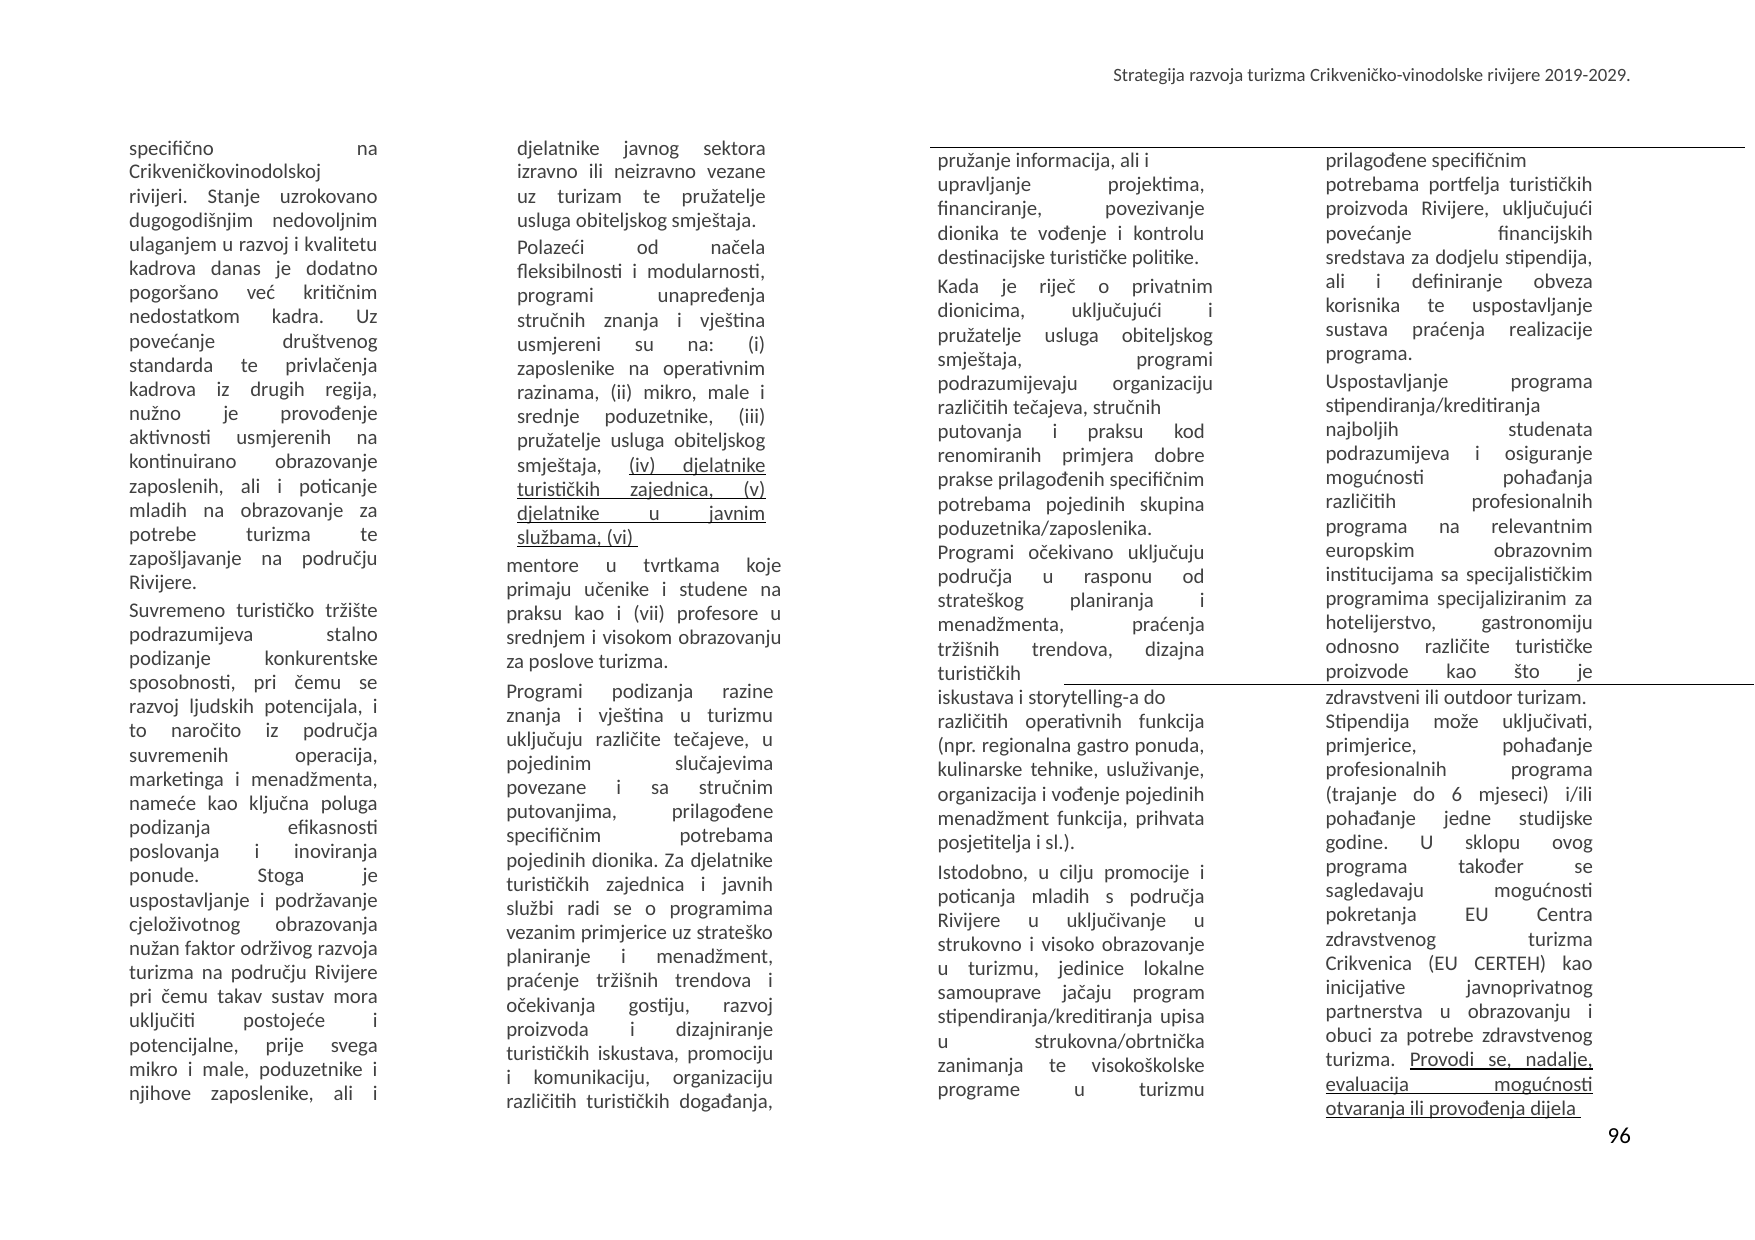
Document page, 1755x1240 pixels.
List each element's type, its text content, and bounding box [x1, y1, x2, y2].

text specifično na Crikveničkovinodolskoj rivijeri. Stanje uzrokovano dugogodišnjim nedovoljnim ulaganjem u razvoj i kvalitetu kadrova danas je dodatno pogoršano već kritičnim nedostatkom kadra. Uz povećanje društvenog standarda te privlačenja kadrova iz drugih regija, nužno je provođenje aktivnosti usmjerenih na kontinuirano obrazovanje zaposlenih, ali i poticanje mladih na obrazovanje za potrebe turizma te zapošljavanje na području Rivijere. [129, 136, 378, 595]
text djelatnike u javnim [517, 499, 765, 522]
text zdravstveni ili outdoor turizam. Stipendija može uključivati, primjerice, pohađanje profesionalnih programa (trajanje do 6 mjeseci) i/ili pohađanje jedne studijske godine. U sklopu ovog programa također se sagledavaju mogućnosti pokretanja EU Centra zdravstvenog turizma Crikvenica (EU CERTEH) kao inicijative javnoprivatnog partnerstva u obrazovanju i obuci za potrebe zdravstvenog turizma. Provodi se, nadalje, evaluacija mogućnosti [1325, 685, 1593, 1093]
text djelatnike javnog sektora izravno ili neizravno vezane uz turizam te pružatelje usluga obiteljskog smještaja. [517, 136, 766, 232]
text mentore u tvrtkama koje primaju učenike i studene na praksu kao i (vii) profesore u srednjem i visokom obrazovanju za poslove turizma. [506, 553, 782, 674]
text Istodobno, u cilju promocije i poticanja mladih s područja Rivijere u uključivanje u strukovno i visoko obrazovanje u turizmu, jedinice lokalne samouprave jačaju program stipendiranja/kreditiranja upisa u strukovna/obrtnička zanimanja te visokoškolske programe u turizmu [937, 860, 1205, 1102]
text pružanje informacija, ali i upravljanje projektima, financiranje, povezivanje dionika te vođenje i kontrolu destinacijske turističke politike. [937, 148, 1205, 269]
text putovanja i praksu kod renomiranih primjera dobre prakse prilagođenih specifičnim potrebama pojedinih skupina poduzetnika/zaposlenika. Programi očekivano uključuju područja u rasponu od strateškog planiranja i menadžmenta, praćenja tržišnih trendova, dizajna turističkih iskustava i storytelling-a do različitih operativnih funkcija (npr. regionalna gastro ponuda, kulinarske tehnike, usluživanje, organizacija i vođenje pojedinih menadžment funkcija, prihvata posjetitelja i sl.). [937, 420, 1205, 854]
text Programi podizanja razine znanja i vještina u turizmu uključuju različite tečajeve, u pojedinim slučajevima povezane i sa stručnim putovanjima, prilagođene specifičnim potrebama pojedinih dionika. Za djelatnike turističkih zajednica i javnih službi radi se o programima vezanim primjerice uz strateško planiranje i menadžment, praćenje tržišnih trendova i očekivanja gostiju, razvoj proizvoda i dizajniranje turističkih iskustava, promociju i komunikaciju, organizaciju različitih turističkih događanja, [506, 679, 773, 1114]
text otvaranja ili provođenja dijela [1325, 1094, 1593, 1120]
text Uspostavljanje programa stipendiranja/kreditiranja najboljih studenata podrazumijeva i osiguranje mogućnosti pohađanja različitih profesionalnih programa na relevantnim europskim obrazovnim institucijama sa specijalističkim programima specijaliziranim za hotelijerstvo, gastronomiju odnosno različite turističke proizvode kao što je [1325, 369, 1593, 684]
text prilagođene specifičnim potrebama portfelja turističkih proizvoda Rivijere, uključujući povećanje financijskih sredstava za dodjelu stipendija, ali i definiranje obveza korisnika te uspostavljanje sustava praćenja realizacije programa. [1325, 148, 1593, 366]
text Polazeći od načela fleksibilnosti i modularnosti, programi unapređenja stručnih znanja i vještina usmjereni su na: (i) zaposlenike na operativnim razinama, (ii) mikro, male i srednje poduzetnike, (iii) pružatelje usluga obiteljskog smještaja, (iv) djelatnike turističkih zajednica, (v) [517, 236, 765, 498]
text Suvremeno turističko tržište podrazumijeva stalno podizanje konkurentske sposobnosti, pri čemu se razvoj ljudskih potencijala, i to naročito iz područja suvremenih operacija, marketinga i menadžmenta, nameće kao ključna poluga podizanja efikasnosti poslovanja i inoviranja ponude. Stoga je uspostavljanje i podržavanje cjeloživotnog obrazovanja nužan faktor održivog razvoja turizma na području Rivijere pri čemu takav sustav mora uključiti postojeće i potencijalne, prije svega mikro i male, poduzetnike i njihove zaposlenike, ali i [129, 598, 378, 1106]
text službama, (vi) [517, 523, 765, 550]
text Kada je riječ o privatnim dionicima, uključujući i pružatelje usluga obiteljskog smještaja, programi podrazumijevaju organizaciju različitih tečajeva, stručnih [937, 275, 1213, 420]
